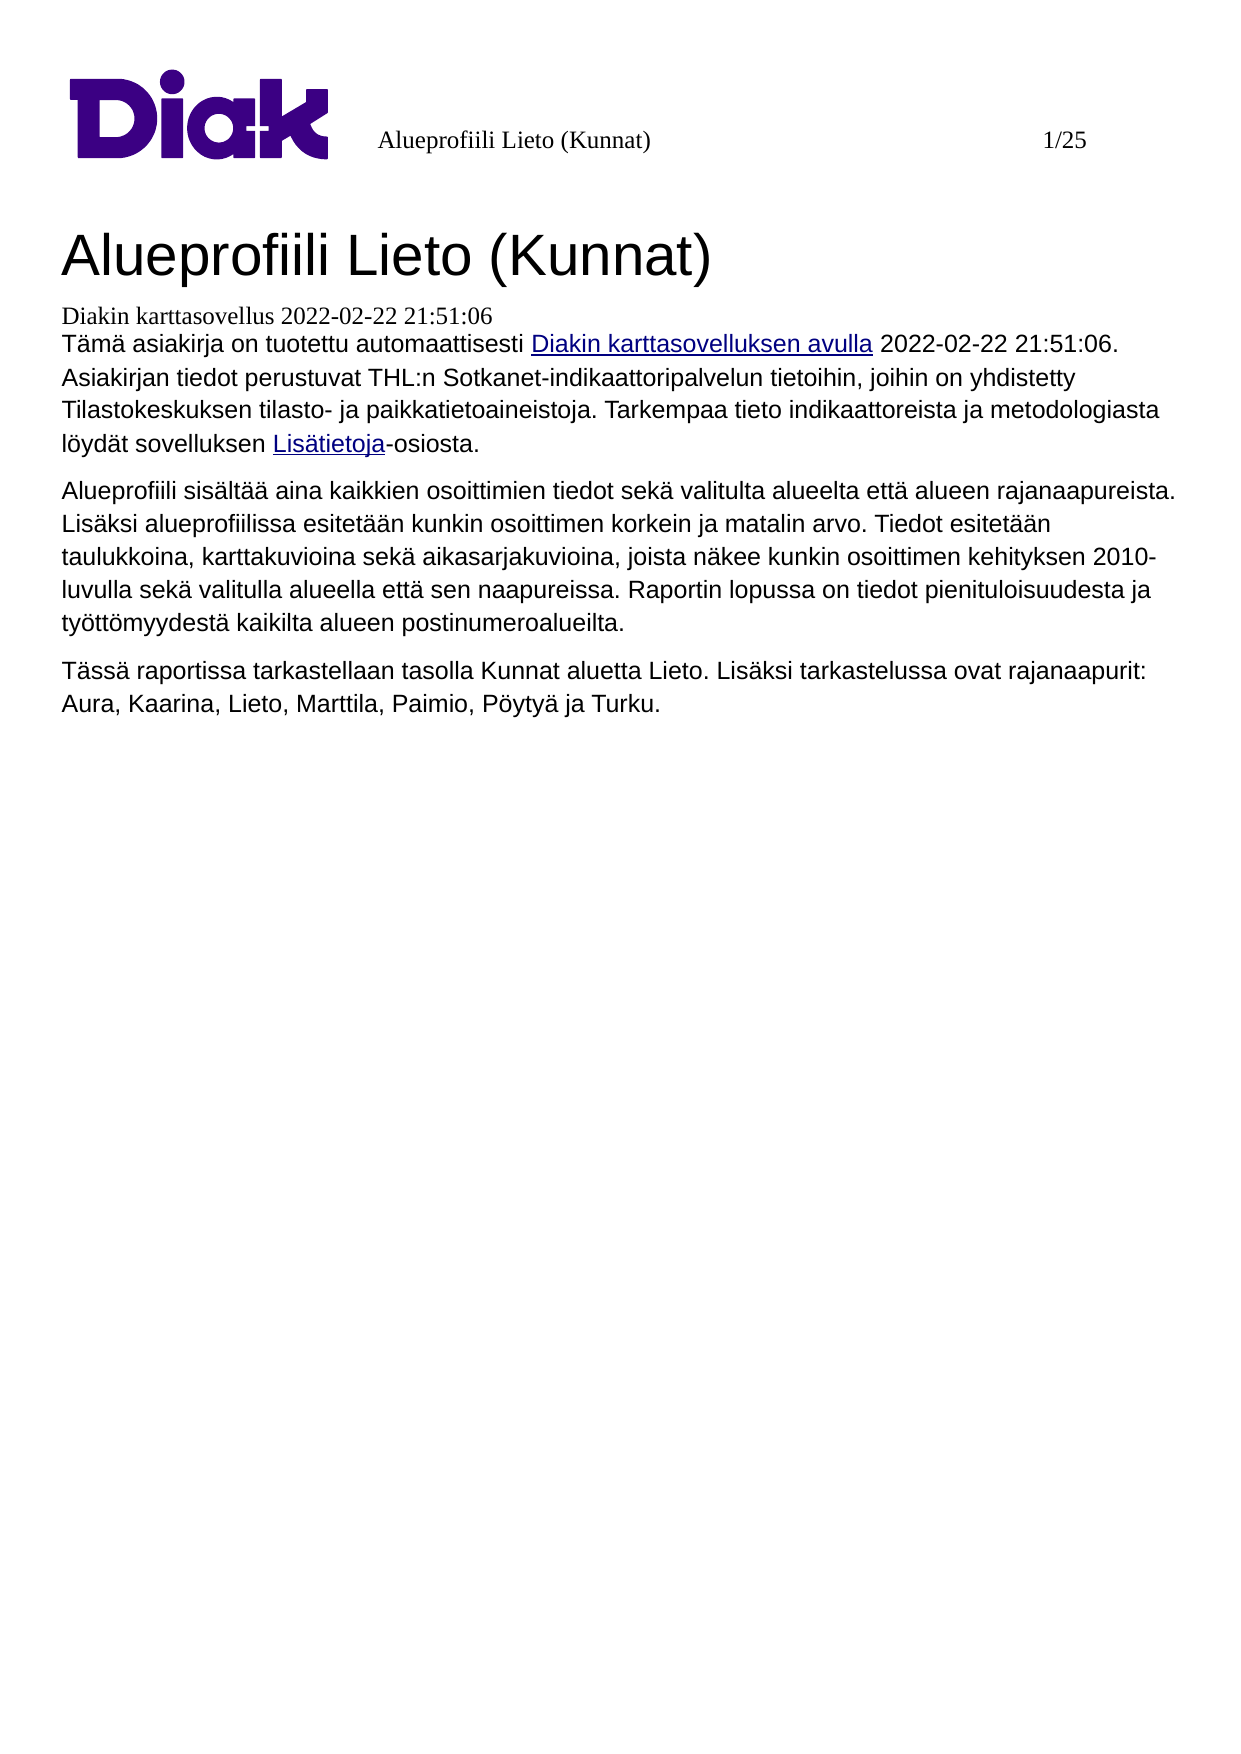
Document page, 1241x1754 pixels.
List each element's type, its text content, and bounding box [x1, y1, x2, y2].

title Alueprofiili Lieto (Kunnat) [61, 221, 1179, 288]
text Diakin karttasovellus 2022-02-22 21:51:06 [61, 301, 1179, 329]
text Tämä asiakirja on tuotettu automaattisesti Diakin karttasovelluksen avulla 2022-02-22 21:51:06. Asiakirjan tiedot perustuvat THL:n Sotkanet-indikaattoripalvelun tietoihin, joihin on yhdistetty Tilastokeskuksen tilasto- ja paikkatietoaineistoja. Tarkempaa tieto indikaattoreista ja metodologiasta löydät sovelluksen Lisätietoja-osiosta. [61, 329, 1179, 457]
text Tässä raportissa tarkastellaan tasolla Kunnat aluetta Lieto. Lisäksi tarkastelussa ovat rajanaapurit: Aura, Kaarina, Lieto, Marttila, Paimio, Pöytyä ja Turku. [61, 656, 1179, 718]
text Alueprofiili sisältää aina kaikkien osoittimien tiedot sekä valitulta alueelta että alueen rajanaapureista. Lisäksi alueprofiilissa esitetään kunkin osoittimen korkein ja matalin arvo. Tiedot esitetään taulukkoina, karttakuvioina sekä aikasarjakuvioina, joista näkee kunkin osoittimen kehityksen 2010-luvulla sekä valitulla alueella että sen naapureissa. Raportin lopussa on tiedot pienituloisuudesta ja työttömyydestä kaikilta alueen postinumeroalueilta. [61, 476, 1179, 637]
